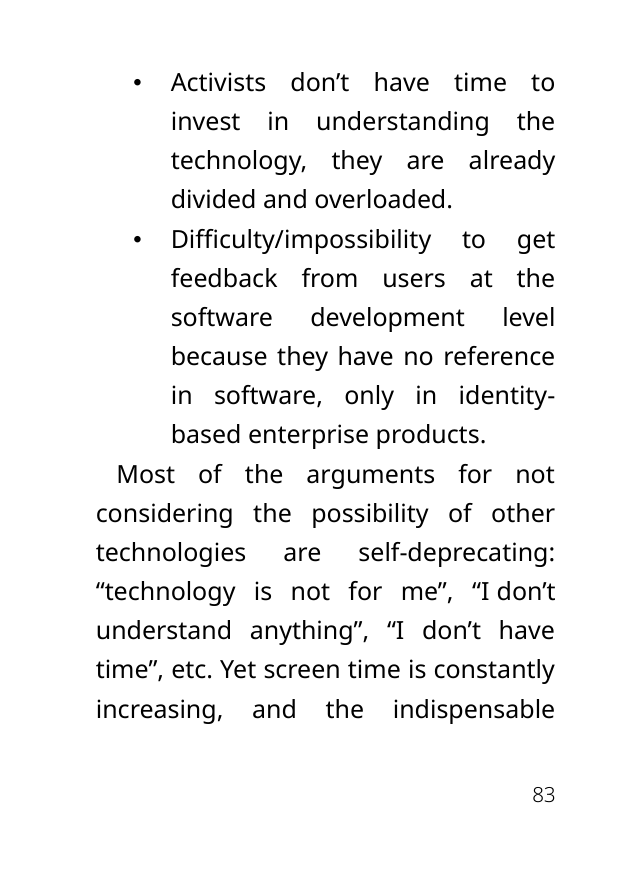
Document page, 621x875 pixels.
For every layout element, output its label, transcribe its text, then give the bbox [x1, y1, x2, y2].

list Difficulty/impossibility to get feedback from users at the software development level because they have no reference in software, only in identity-based enterprise products. [133, 221, 555, 451]
list Activists don’t have time to invest in understanding the technology, they are already divided and overloaded. [133, 65, 555, 216]
text Most of the arguments for not considering the possibility of other technologies are self-deprecating: “technology is not for me”, “I don’t understand anything”, “I don’t have time”, etc. Yet screen time is constantly increasing, and the indispensable [96, 456, 555, 725]
